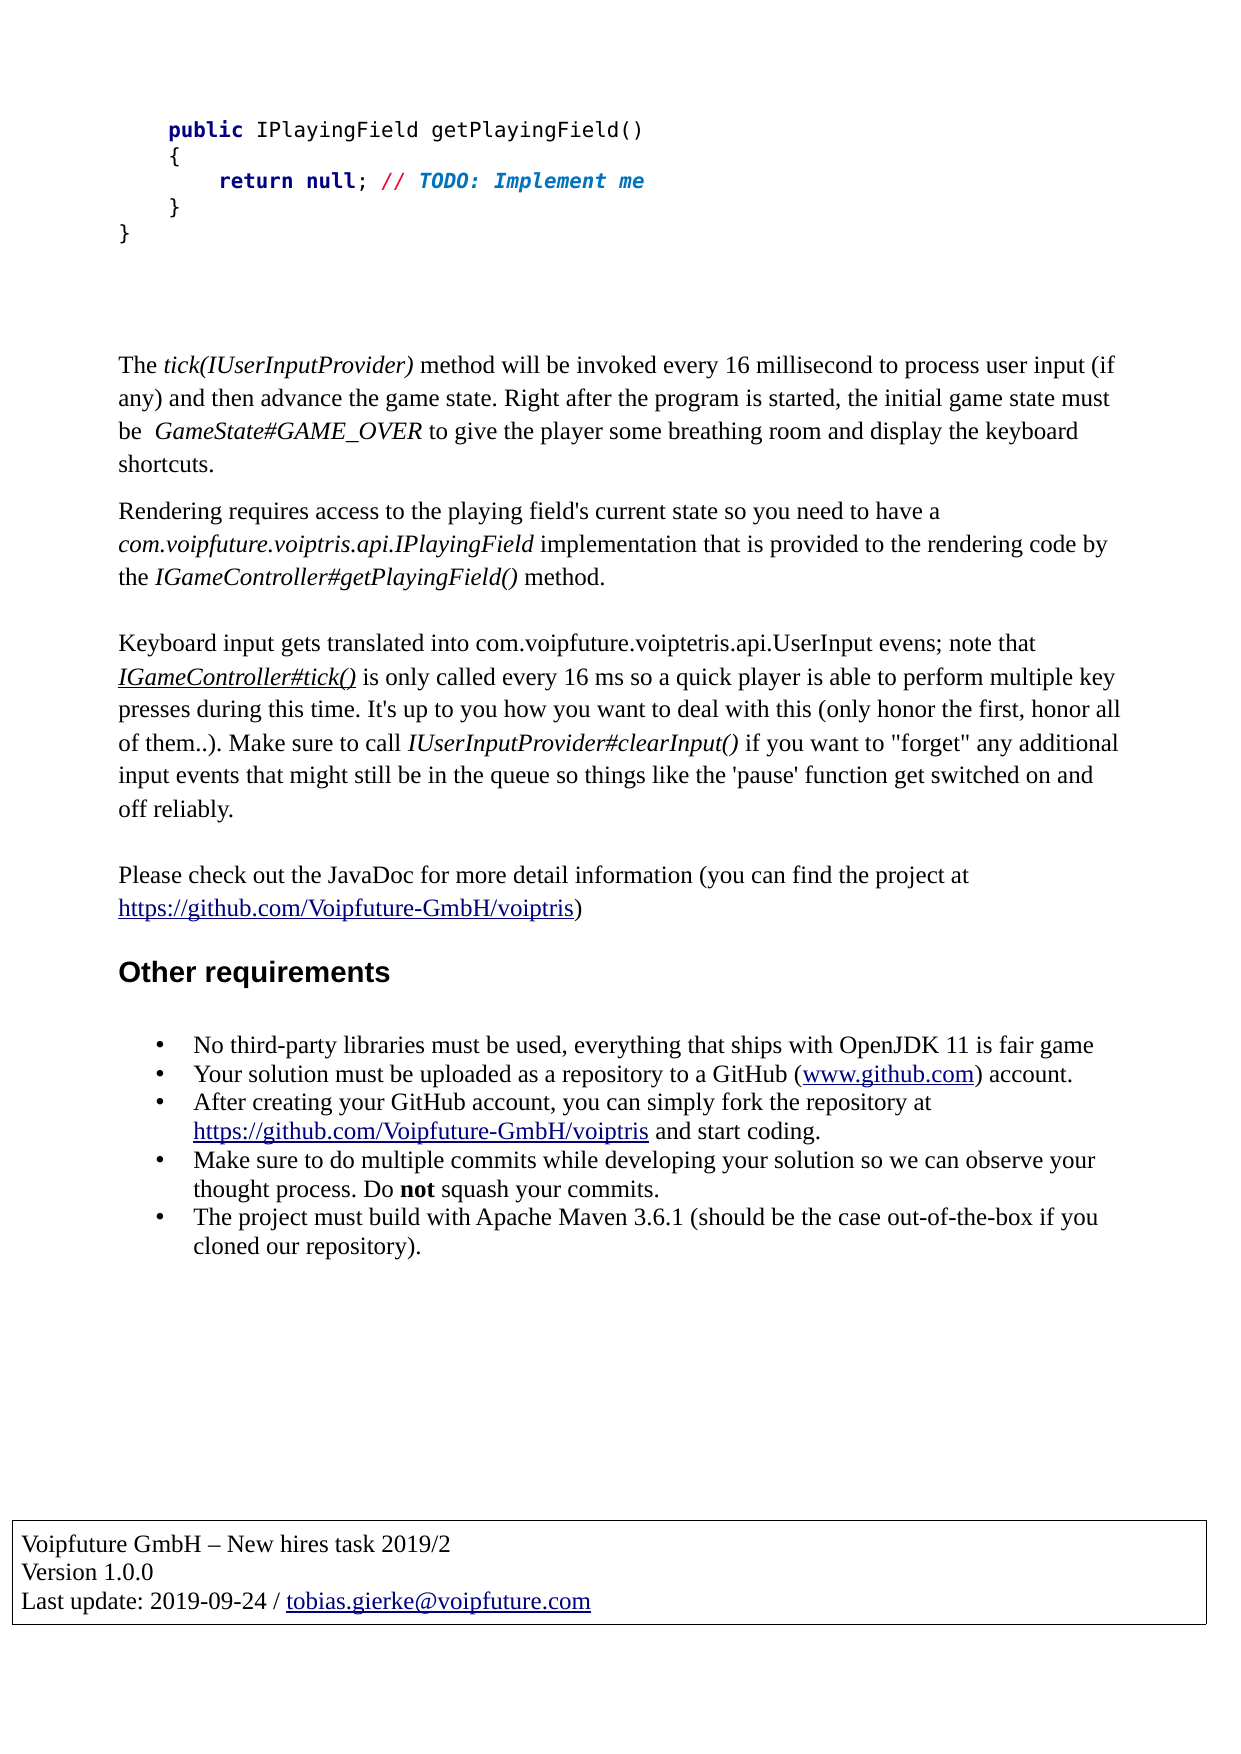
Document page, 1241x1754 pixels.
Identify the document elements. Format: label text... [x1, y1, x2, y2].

text public IPlayingField getPlayingField() [118, 118, 1122, 144]
text } [118, 195, 1122, 221]
text return null; // TODO: Implement me [118, 169, 1122, 195]
list No third-party libraries must be used, everything that ships with OpenJDK 11 is fair game [156, 1030, 1122, 1059]
subtitle Other requirements [118, 955, 1122, 989]
list The project must build with Apache Maven 3.6.1 (should be the case out-of-the-box if you cloned our repository). [156, 1202, 1122, 1260]
text Version 1.0.0 [21, 1557, 1197, 1586]
text Rendering requires access to the playing field's current state so you need to have a com.voipfuture.voiptris.api.IPlayingField implementation that is provided to the rendering code by the IGameController#getPlayingField() method. Keyboard input gets translated into com.voipfuture.voiptetris.api.UserInput evens; note that IGameController#tick() is only called every 16 ms so a quick player is able to perform multiple key presses during this time. It's up to you how you want to deal with this (only honor the first, honor all of them..). Make sure to call IUserInputProvider#clearInput() if you want to "forget" any additional input events that might still be in the queue so things like the 'pause' function get switched on and off reliably. Please check out the JavaDoc for more detail information (you can find the project at https://github.com/Voipfuture-GmbH/voiptris) [118, 496, 1122, 921]
text } [118, 221, 1122, 245]
text Last update: 2019-09-24 / tobias.gierke@voipfuture.com [21, 1586, 1197, 1615]
text { [118, 144, 1122, 169]
list Make sure to do multiple commits while developing your solution so we can observe your thought process. Do not squash your commits. [156, 1145, 1122, 1202]
text Voipfuture GmbH – New hires task 2019/2 [21, 1529, 1197, 1557]
list Your solution must be uploaded as a repository to a GitHub (www.github.com) account. [156, 1059, 1122, 1087]
list After creating your GitHub account, you can simply fork the repository at https://github.com/Voipfuture-GmbH/voiptris and start coding. [156, 1087, 1122, 1145]
text The tick(IUserInputProvider) method will be invoked every 16 millisecond to process user input (if any) and then advance the game state. Right after the program is started, the initial game state must be GameState#GAME_OVER to give the player some breathing room and display the keyboard shortcuts. [118, 317, 1122, 478]
